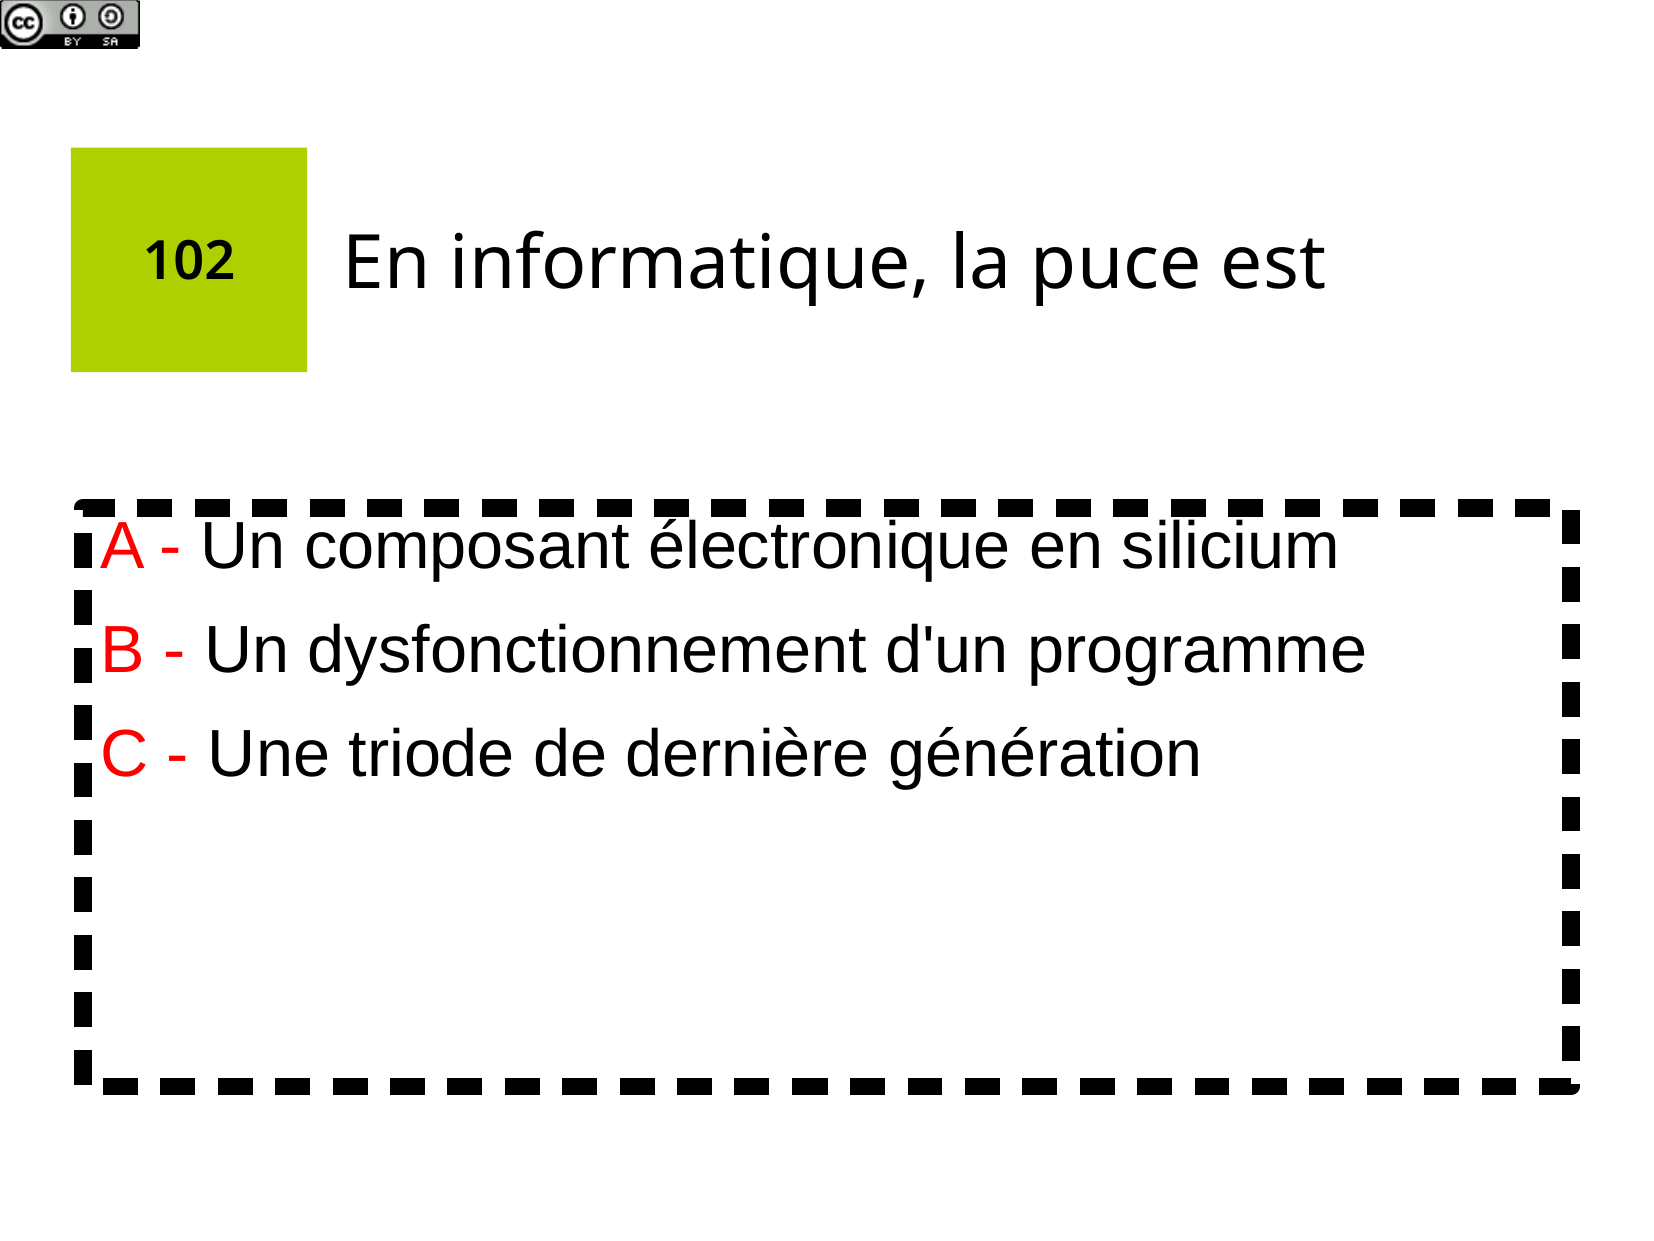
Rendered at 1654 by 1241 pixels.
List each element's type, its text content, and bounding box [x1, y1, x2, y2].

picture [0, 0, 140, 49]
title En informatique, la puce est [342, 59, 1571, 461]
list Un composant électronique en silicium Un dysfonctionnement d'un programme Une triode de dernière génération [82, 507, 1571, 1087]
